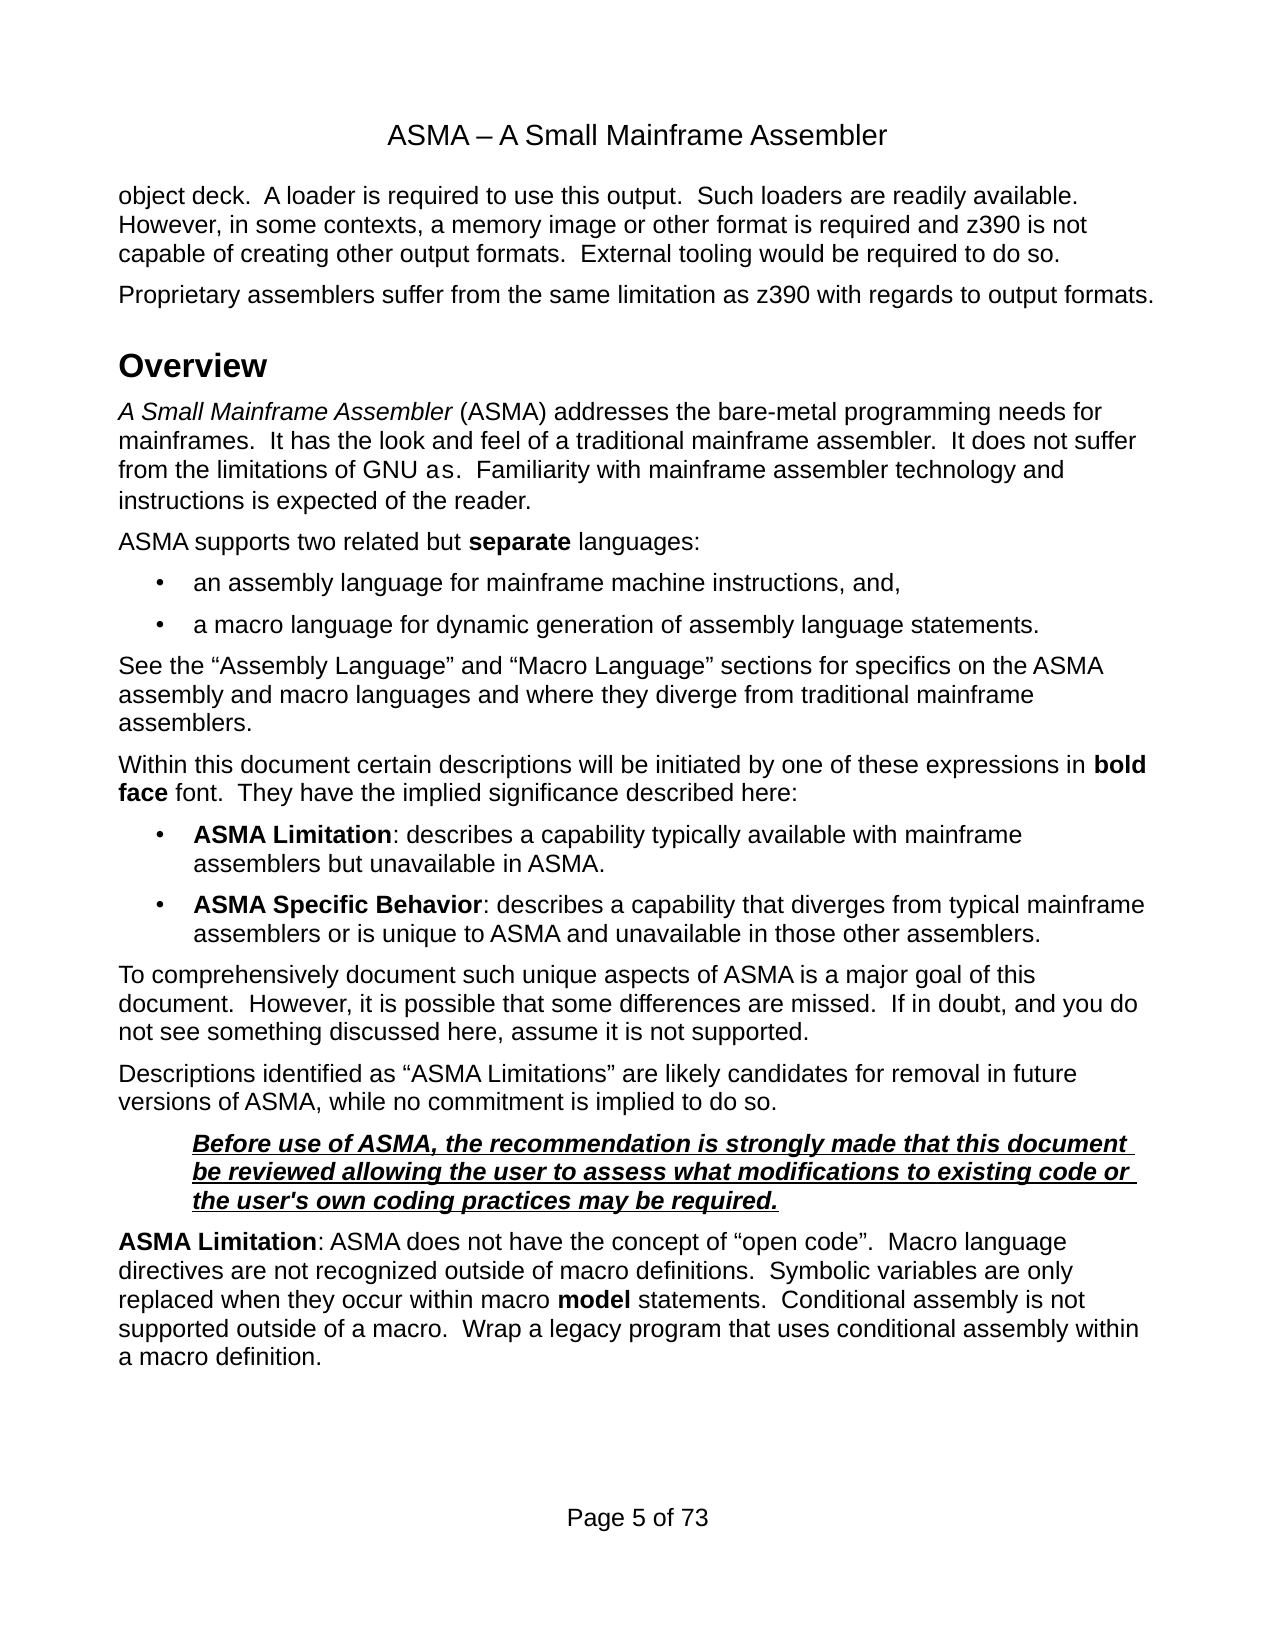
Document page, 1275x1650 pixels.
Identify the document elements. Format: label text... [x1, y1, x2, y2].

text See the “Assembly Language” and “Macro Language” sections for specifics on the ASMA assembly and macro languages and where they diverge from traditional mainframe assemblers. [118, 651, 1157, 737]
text Descriptions identified as “ASMA Limitations” are likely candidates for removal in future versions of ASMA, while no commitment is implied to do so. [118, 1059, 1157, 1116]
text To comprehensively document such unique aspects of ASMA is a major goal of this document. However, it is possible that some differences are missed. If in doubt, and you do not see something discussed here, assume it is not supported. [118, 960, 1157, 1046]
text ASMA Limitation: ASMA does not have the concept of “open code”. Macro language directives are not recognized outside of macro definitions. Symbolic variables are only replaced when they occur within macro model statements. Conditional assembly is not supported outside of a macro. Wrap a legacy program that uses conditional assembly within a macro definition. [118, 1227, 1157, 1371]
list ASMA Specific Behavior: describes a capability that diverges from typical mainframe assemblers or is unique to ASMA and unavailable in those other assemblers. [156, 890, 1157, 947]
text object deck. A loader is required to use this output. Such loaders are readily available. However, in some contexts, a memory image or other format is required and z390 is not capable of creating other output formats. External tooling would be required to do so. [118, 181, 1157, 267]
list a macro language for dynamic generation of assembly language statements. [156, 609, 1157, 638]
text ASMA supports two related but separate languages: [118, 527, 1157, 556]
list ASMA Limitation: describes a capability typically available with mainframe assemblers but unavailable in ASMA. [156, 820, 1157, 877]
list an assembly language for mainframe machine instructions, and, [156, 568, 1157, 597]
subtitle Overview [118, 346, 1157, 385]
text Within this document certain descriptions will be initiated by one of these expressions in bold face font. They have the implied significance described here: [118, 750, 1157, 807]
text Before use of ASMA, the recommendation is strongly made that this document be reviewed allowing the user to assess what modifications to existing code or the user's own coding practices may be required. [192, 1129, 1157, 1215]
text Proprietary assemblers suffer from the same limitation as z390 with regards to output formats. [118, 280, 1157, 309]
text A Small Mainframe Assembler (ASMA) addresses the bare-metal programming needs for mainframes. It has the look and feel of a traditional mainframe assembler. It does not suffer from the limitations of GNU as. Familiarity with mainframe assembler technology and instructions is expected of the reader. [118, 397, 1157, 514]
